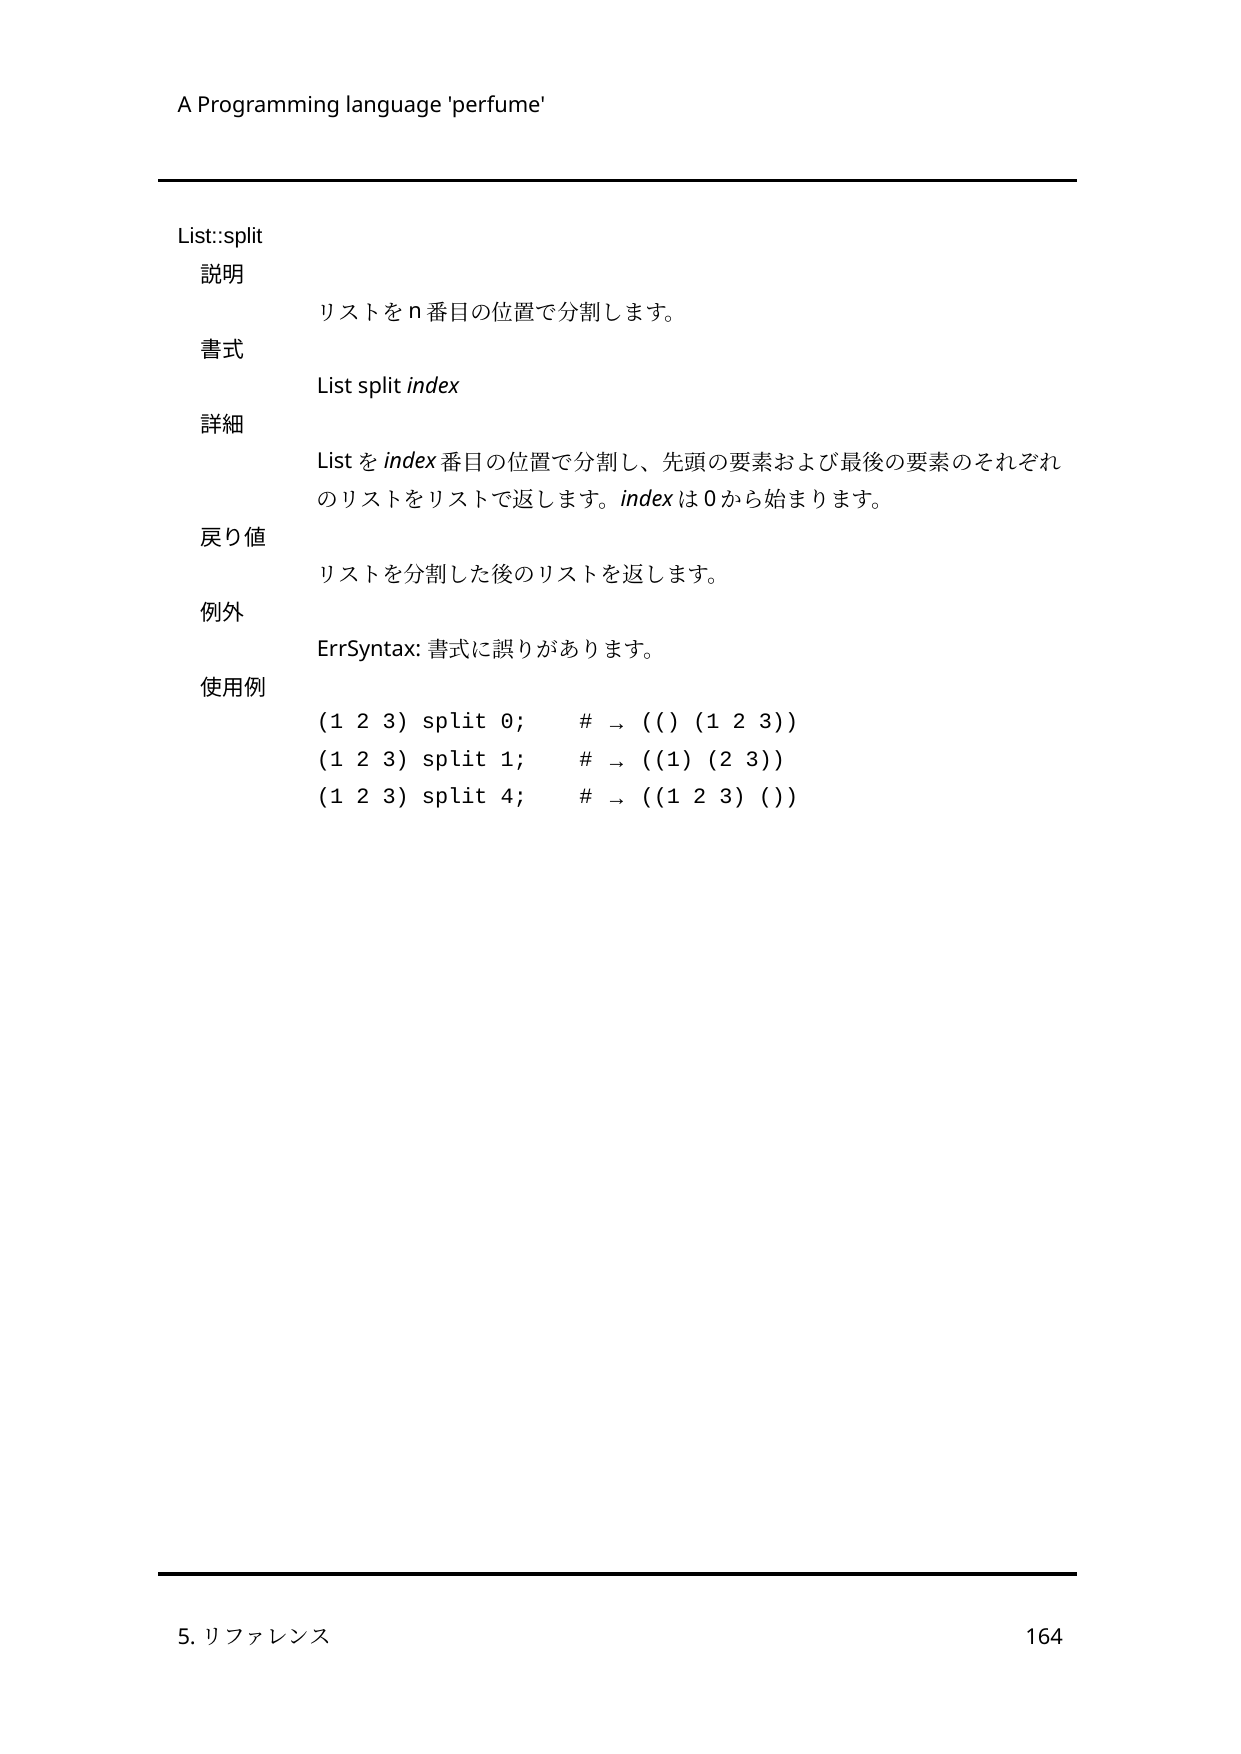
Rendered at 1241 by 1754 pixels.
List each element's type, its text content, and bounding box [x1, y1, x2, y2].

table_cell 例外 [200, 592, 317, 667]
table_cell (1 2 3) split 0; # → (() (1 2 3)) (1 2 3) split 1; # → ((1) (2 3)) (1 2 3) split 4; # → ((1 2 3) ()) [317, 667, 1063, 817]
table_cell リストを分割した後のリストを返します。 [317, 517, 1063, 592]
table_cell 戻り値 [200, 517, 317, 592]
table_cell List split index [317, 329, 1063, 404]
table_header 説明 [200, 254, 317, 329]
table_cell 詳細 [200, 404, 317, 517]
subtitle List::split [177, 217, 1063, 254]
table_cell Listをindex番目の位置で分割し、先頭の要素および最後の要素のそれぞれのリストをリストで返します。indexは0から始まります。 [317, 404, 1063, 517]
table_cell 書式 [200, 329, 317, 404]
table_cell ErrSyntax: 書式に誤りがあります。 [317, 592, 1063, 667]
table_header リストをn番目の位置で分割します。 [317, 254, 1063, 329]
table_cell 使用例 [200, 667, 317, 817]
